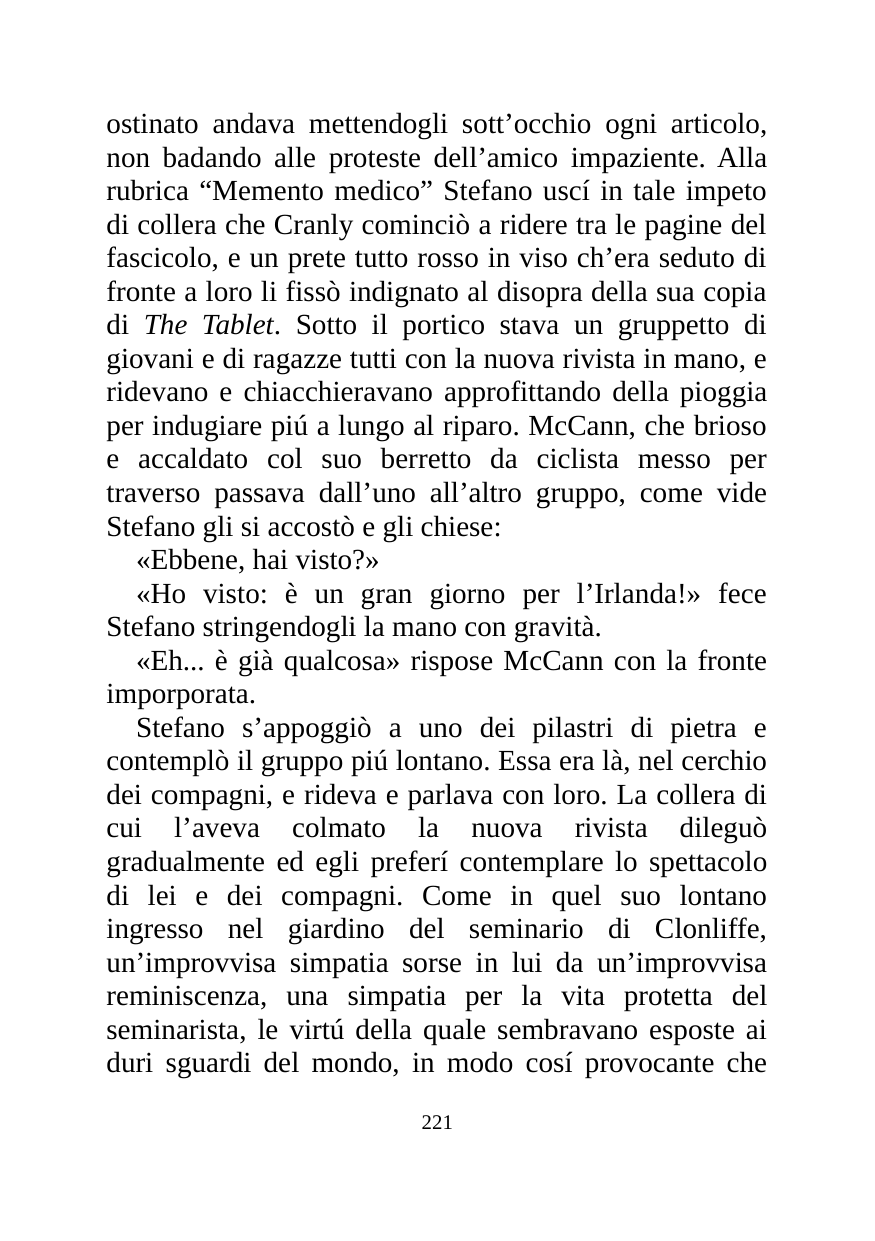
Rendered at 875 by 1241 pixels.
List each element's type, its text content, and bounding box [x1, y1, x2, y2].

text «Eh... è già qualcosa» rispose McCann con la fronte imporporata. [106, 643, 768, 710]
text Stefano s’appoggiò a uno dei pilastri di pietra e contemplò il gruppo piú lontano. Essa era là, nel cerchio dei compagni, e rideva e parlava con loro. La collera di cui l’aveva colmato la nuova rivista dileguò gradualmente ed egli preferí contemplare lo spettacolo di lei e dei compagni. Come in quel suo lontano ingresso nel giardino del seminario di Clonliffe, un’improvvisa simpatia sorse in lui da un’improvvisa reminiscenza, una simpatia per la vita protetta del seminarista, le virtú della quale sembravano esposte ai duri sguardi del mondo, in modo cosí provocante che [106, 710, 768, 1079]
text ostinato andava mettendogli sott’occhio ogni articolo, non badando alle proteste dell’amico impaziente. Alla rubrica “Memento medico” Stefano uscí in tale impeto di collera che Cranly cominciò a ridere tra le pagine del fascicolo, e un prete tutto rosso in viso ch’era seduto di fronte a loro li fissò indignato al disopra della sua copia di The Tablet. Sotto il portico stava un gruppetto di giovani e di ragazze tutti con la nuova rivista in mano, e ridevano e chiacchieravano approfittando della pioggia per indugiare piú a lungo al riparo. McCann, che brioso e accaldato col suo berretto da ciclista messo per traverso passava dall’uno all’altro gruppo, come vide Stefano gli si accostò e gli chiese: [106, 106, 768, 542]
text «Ebbene, hai visto?» [106, 542, 768, 576]
text «Ho visto: è un gran giorno per l’Irlanda!» fece Stefano stringendogli la mano con gravità. [106, 576, 768, 643]
